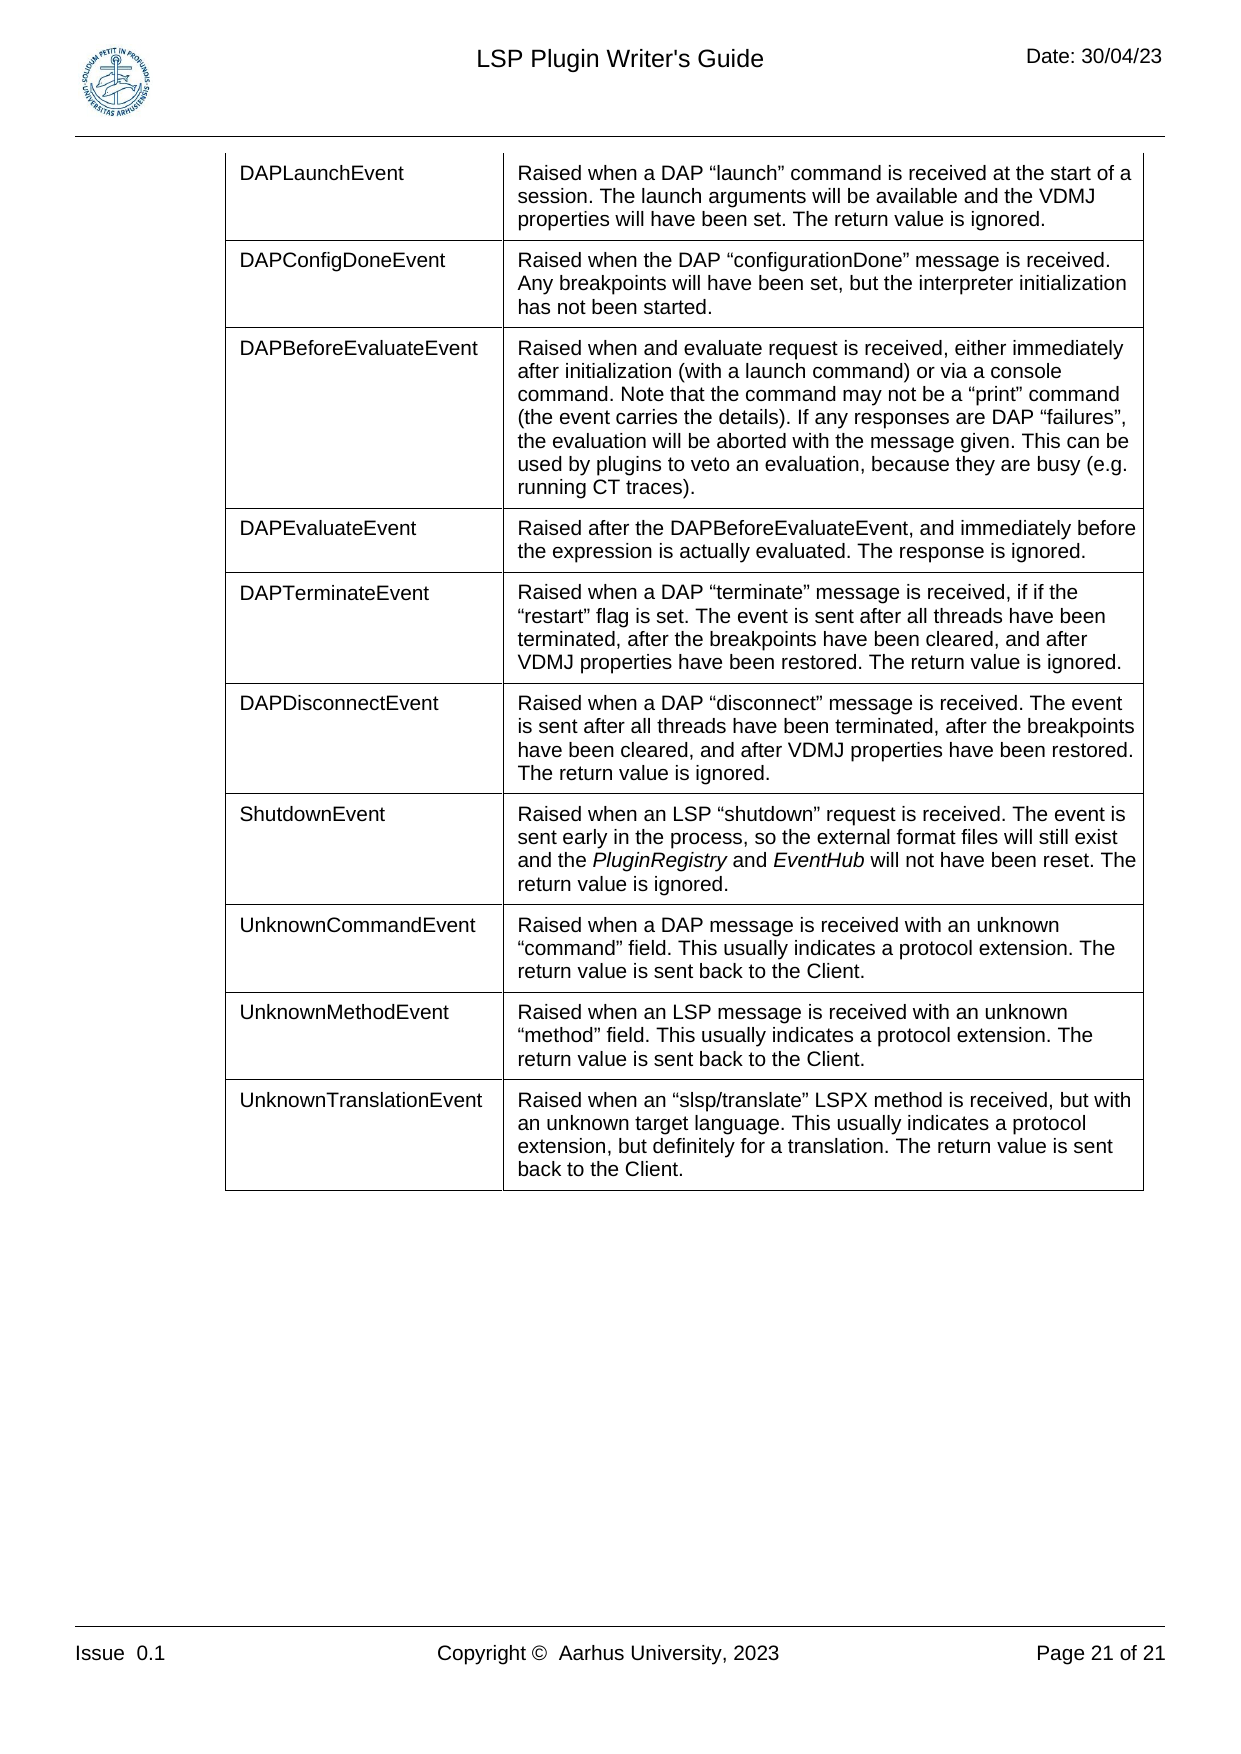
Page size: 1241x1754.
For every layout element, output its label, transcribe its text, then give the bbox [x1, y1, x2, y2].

table_cell Raised when a DAP message is received with an unknown “command” field. This usually indicates a protocol extension. The return value is sent back to the Client. [504, 905, 1143, 992]
picture [78, 44, 153, 120]
table_cell Raised when an LSP message is received with an unknown “method” field. This usually indicates a protocol extension. The return value is sent back to the Client. [504, 993, 1143, 1079]
table_cell DAPBeforeEvaluateEvent [226, 328, 502, 508]
table_cell ShutdownEvent [226, 794, 502, 904]
table_cell Raised when a DAP “disconnect” message is received. The event is sent after all threads have been terminated, after the breakpoints have been cleared, and after VDMJ properties have been restored. The return value is ignored. [504, 684, 1143, 793]
table_cell DAPLaunchEvent [226, 153, 502, 240]
table_cell DAPTerminateEvent [226, 573, 502, 683]
table_cell DAPConfigDoneEvent [226, 241, 502, 327]
table_cell DAPEvaluateEvent [226, 509, 502, 572]
table_cell Raised when and evaluate request is received, either immediately after initialization (with a launch command) or via a console command. Note that the command may not be a “print” command (the event carries the details). If any responses are DAP “failures”, the evaluation will be aborted with the message given. This can be used by plugins to veto an evaluation, because they are busy (e.g. running CT traces). [504, 328, 1143, 508]
table_cell UnknownCommandEvent [226, 905, 502, 992]
table_cell DAPDisconnectEvent [226, 684, 502, 793]
table_cell Raised when a DAP “launch” command is received at the start of a session. The launch arguments will be available and the VDMJ properties will have been set. The return value is ignored. [504, 153, 1143, 240]
table_cell Raised when a DAP “terminate” message is received, if if the “restart” flag is set. The event is sent after all threads have been terminated, after the breakpoints have been cleared, and after VDMJ properties have been restored. The return value is ignored. [504, 573, 1143, 683]
table_cell UnknownTranslationEvent [226, 1080, 502, 1190]
table_cell Raised when an LSP “shutdown” request is received. The event is sent early in the process, so the external format files will still exist and the PluginRegistry and EventHub will not have been reset. The return value is ignored. [504, 794, 1143, 904]
table_cell Raised when an “slsp/translate” LSPX method is received, but with an unknown target language. This usually indicates a protocol extension, but definitely for a translation. The return value is sent back to the Client. [504, 1080, 1143, 1190]
table_cell Raised after the DAPBeforeEvaluateEvent, and immediately before the expression is actually evaluated. The response is ignored. [504, 509, 1143, 572]
table_cell UnknownMethodEvent [226, 993, 502, 1079]
table_cell Raised when the DAP “configurationDone” message is received. Any breakpoints will have been set, but the interpreter initialization has not been started. [504, 241, 1143, 327]
